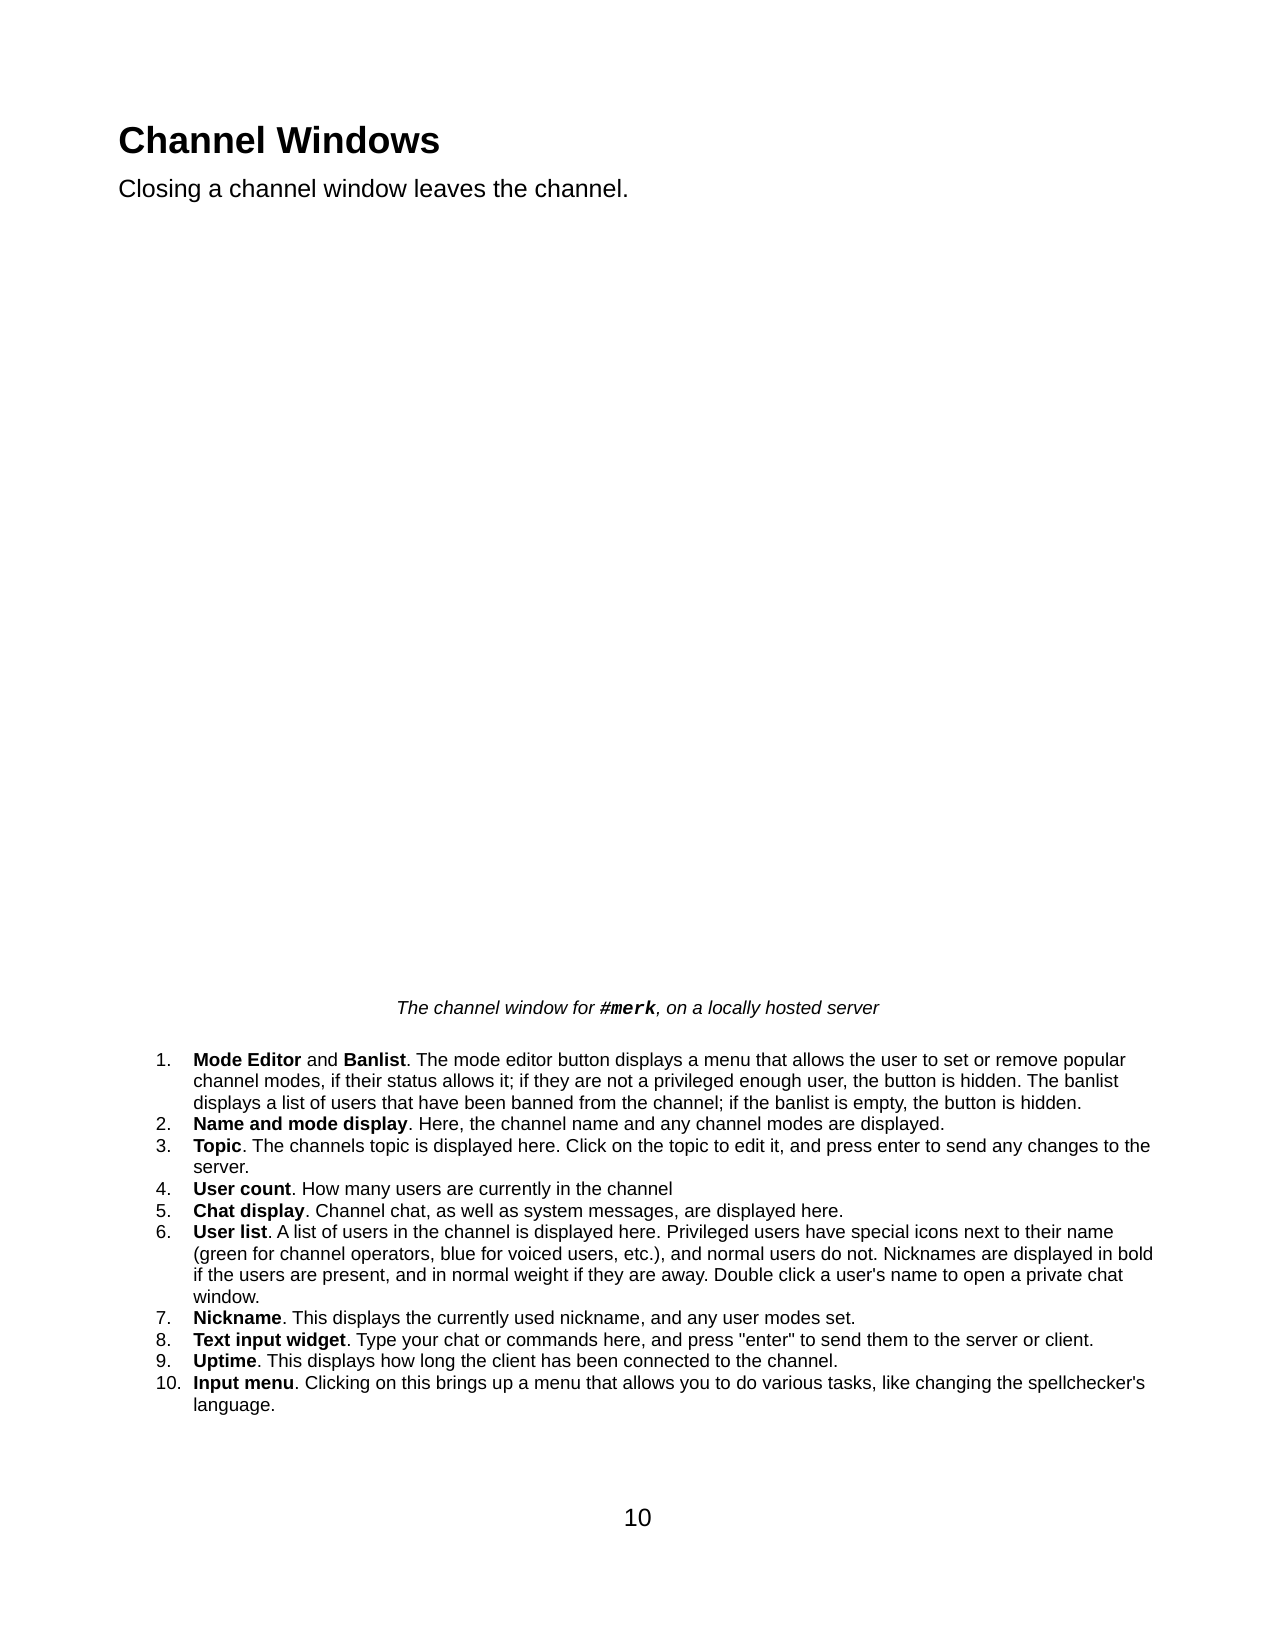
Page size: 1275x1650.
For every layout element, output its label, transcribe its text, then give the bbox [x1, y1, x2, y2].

subtitle Channel Windows [118, 118, 1157, 161]
list Uptime. This displays how long the client has been connected to the channel. [156, 1350, 1157, 1372]
text The channel window for #merk, on a locally hosted server [195, 234, 1080, 1020]
list Input menu. Clicking on this brings up a menu that allows you to do various tasks, like changing the spellchecker's language. [156, 1372, 1157, 1415]
list User count. How many users are currently in the channel [156, 1178, 1157, 1199]
list Chat display. Channel chat, as well as system messages, are displayed here. [156, 1199, 1157, 1221]
list Name and mode display. Here, the channel name and any channel modes are displayed. [156, 1113, 1157, 1135]
list Mode Editor and Banlist. The mode editor button displays a menu that allows the user to set or remove popular channel modes, if their status allows it; if they are not a privileged enough user, the button is hidden. The banlist displays a list of users that have been banned from the channel; if the banlist is empty, the button is hidden. [156, 1048, 1157, 1113]
list Nickname. This displays the currently used nickname, and any user modes set. [156, 1307, 1157, 1329]
list User list. A list of users in the channel is displayed here. Privileged users have special icons next to their name (green for channel operators, blue for voiced users, etc.), and normal users do not. Nicknames are displayed in bold if the users are present, and in normal weight if they are away. Double click a user's name to open a private chat window. [156, 1221, 1157, 1307]
list Text input widget. Type your chat or commands here, and press "enter" to send them to the server or client. [156, 1329, 1157, 1350]
list Topic. The channels topic is displayed here. Click on the topic to edit it, and press enter to send any changes to the server. [156, 1135, 1157, 1178]
text Closing a channel window leaves the channel. [118, 174, 1157, 202]
